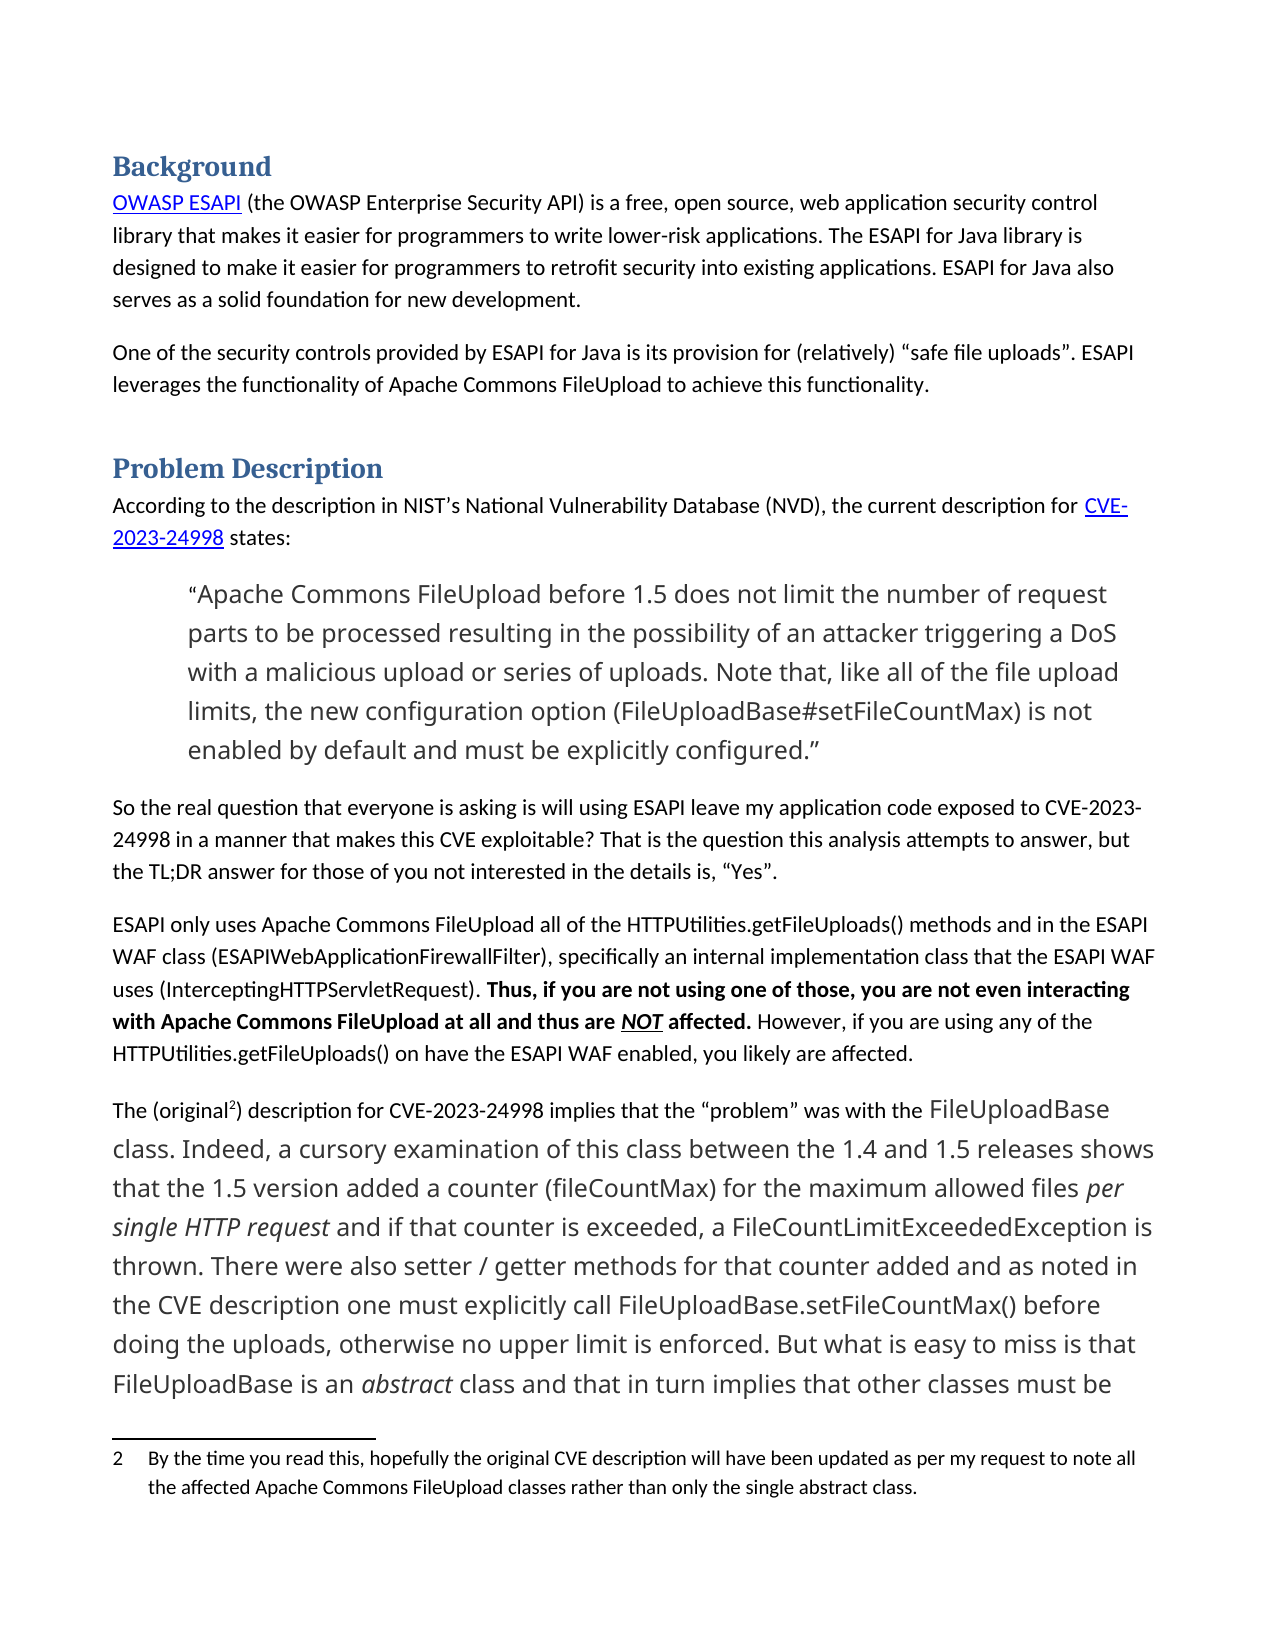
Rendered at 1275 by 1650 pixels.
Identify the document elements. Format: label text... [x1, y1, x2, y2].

text OWASP ESAPI (the OWASP Enterprise Security API) is a free, open source, web application security control library that makes it easier for programmers to write lower-risk applications. The ESAPI for Java library is designed to make it easier for programmers to retrofit security into existing applications. ESAPI for Java also serves as a solid foundation for new development. [112, 188, 1162, 313]
text “Apache Commons FileUpload before 1.5 does not limit the number of request parts to be processed resulting in the possibility of an attacker triggering a DoS with a malicious upload or series of uploads. Note that, like all of the file upload limits, the new configuration option (FileUploadBase#setFileCountMax) is not enabled by default and must be explicitly configured.” [187, 576, 1162, 767]
text So the real question that everyone is asking is will using ESAPI leave my application code exposed to CVE-2023-24998 in a manner that makes this CVE exploitable? That is the question this analysis attempts to answer, but the TL;DR answer for those of you not interested in the details is, “Yes”. [112, 793, 1162, 885]
text According to the description in NIST’s National Vulnerability Database (NVD), the current description for CVE-2023-24998 states: [112, 491, 1162, 551]
text The (original) description for CVE-2023-24998 implies that the “problem” was with the FileUploadBase class. Indeed, a cursory examination of this class between the 1.4 and 1.5 releases shows that the 1.5 version added a counter (fileCountMax) for the maximum allowed files per single HTTP request and if that counter is exceeded, a FileCountLimitExceededException is thrown. There were also setter / getter methods for that counter added and as noted in the CVE description one must explicitly call FileUploadBase.setFileCountMax() before doing the uploads, otherwise no upper limit is enforced. But what is easy to miss is that FileUploadBase is an abstract class and that in turn implies that other classes must be [112, 1092, 1162, 1400]
text One of the security controls provided by ESAPI for Java is its provision for (relatively) “safe file uploads”. ESAPI leverages the functionality of Apache Commons FileUpload to achieve this functionality. [112, 338, 1162, 398]
subtitle Background [112, 150, 1162, 183]
text By the time you read this, hopefully the original CVE description will have been updated as per my request to note all the affected Apache Commons FileUpload classes rather than only the single abstract class. [112, 1445, 1162, 1500]
subtitle Problem Description [112, 452, 1162, 486]
text ESAPI only uses Apache Commons FileUpload all of the HTTPUtilities.getFileUploads() methods and in the ESAPI WAF class (ESAPIWebApplicationFirewallFilter), specifically an internal implementation class that the ESAPI WAF uses (InterceptingHTTPServletRequest). Thus, if you are not using one of those, you are not even interacting with Apache Commons FileUpload at all and thus are NOT affected. However, if you are using any of the HTTPUtilities.getFileUploads() on have the ESAPI WAF enabled, you likely are affected. [112, 910, 1162, 1067]
